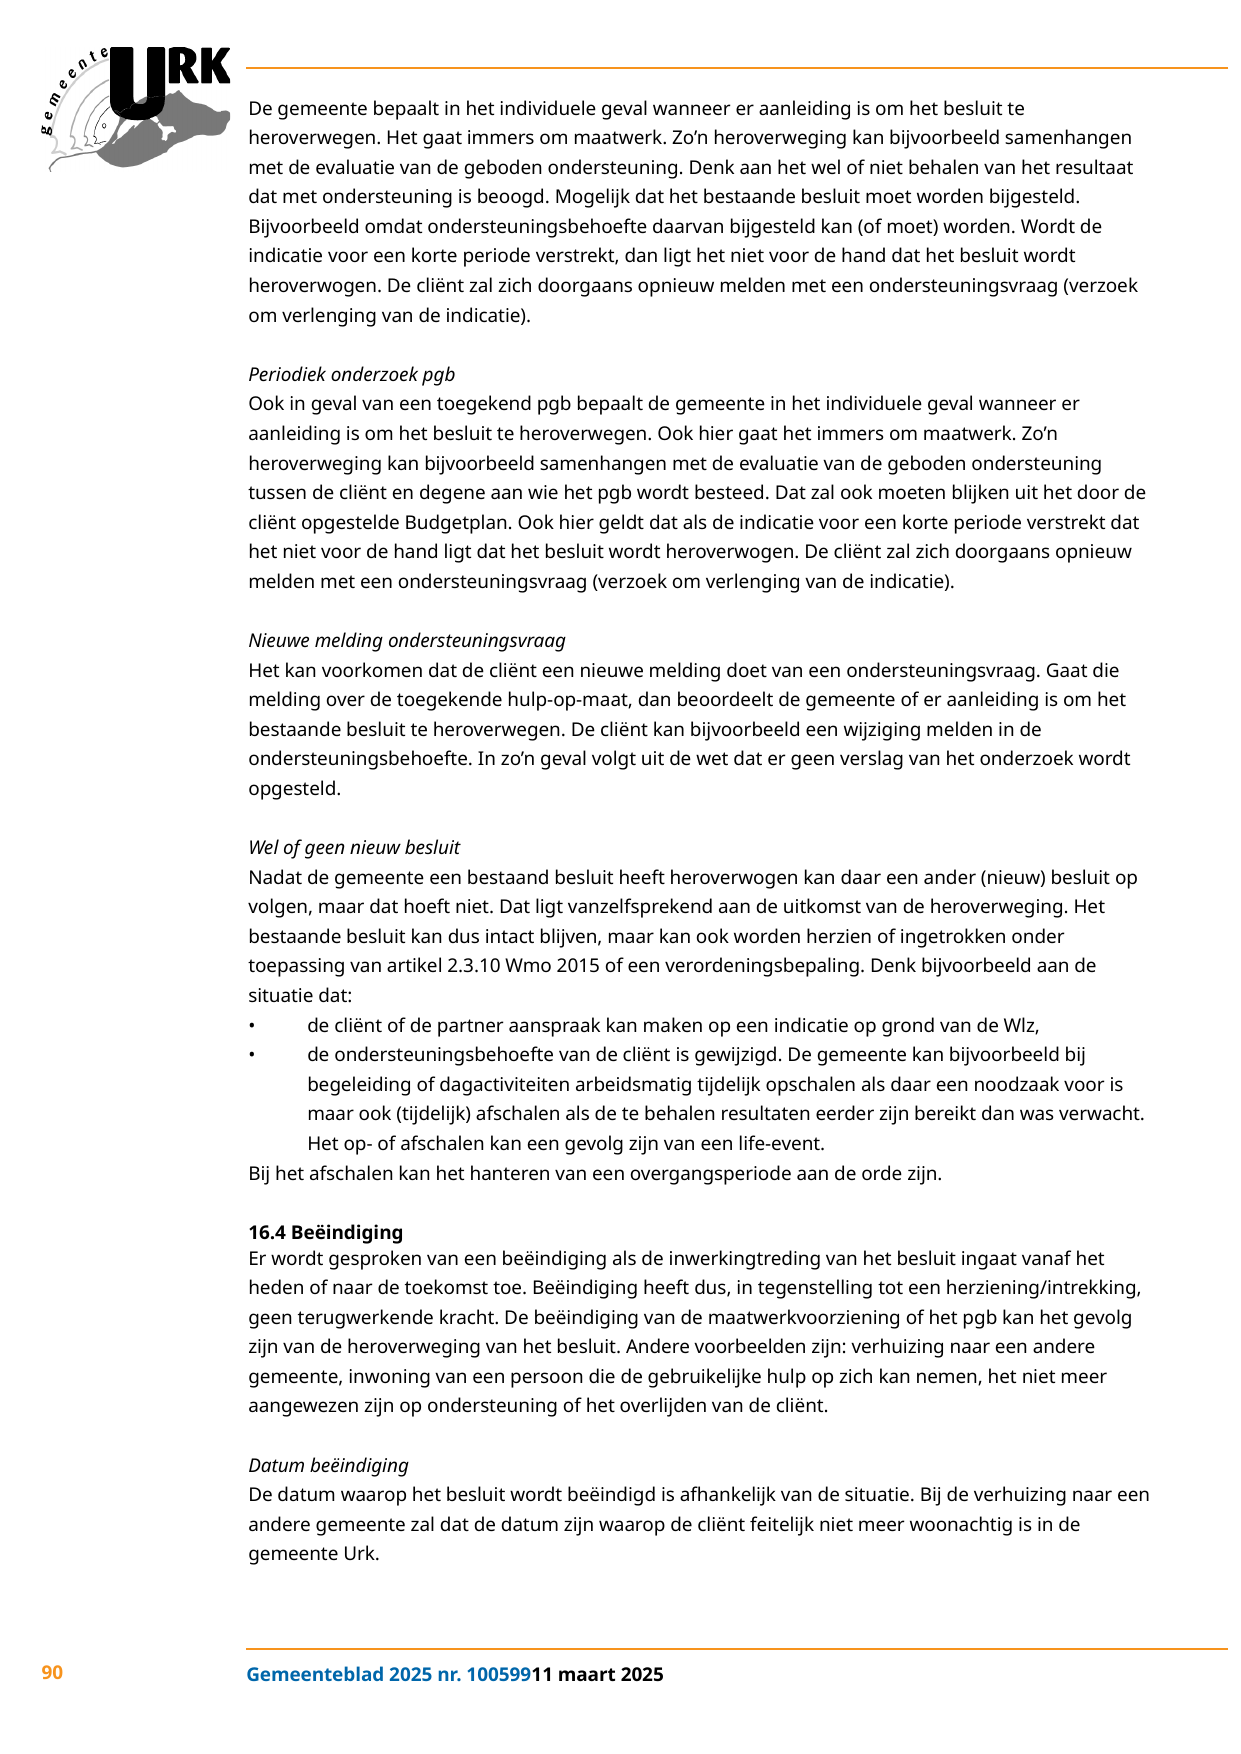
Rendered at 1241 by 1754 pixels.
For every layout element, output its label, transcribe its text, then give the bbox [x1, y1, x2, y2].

text De datum waarop het besluit wordt beëindigd is afhankelijk van de situatie. Bij de verhuizing naar een andere gemeente zal dat de datum zijn waarop de cliënt feitelijk niet meer woonachtig is in de gemeente Urk. [248, 1481, 1152, 1566]
text 16.4 Beëindiging [248, 1219, 1152, 1245]
text Datum beëindiging [248, 1452, 1152, 1477]
list de ondersteuningsbehoefte van de cliënt is gewijzigd. De gemeente kan bijvoorbeeld bij begeleiding of dagactiviteiten arbeidsmatig tijdelijk opschalen als daar een noodzaak voor is maar ook (tijdelijk) afschalen als de te behalen resultaten eerder zijn bereikt dan was verwacht. Het op- of afschalen kan een gevolg zijn van een life-event. [248, 1041, 1152, 1156]
text Bij het afschalen kan het hanteren van een overgangsperiode aan de orde zijn. [248, 1160, 1152, 1186]
picture [41, 47, 231, 172]
text Er wordt gesproken van een beëindiging als de inwerkingtreding van het besluit ingaat vanaf het heden of naar de toekomst toe. Beëindiging heeft dus, in tegenstelling tot een herziening/intrekking, geen terugwerkende kracht. De beëindiging van de maatwerkvoorziening of het pgb kan het gevolg zijn van de heroverweging van het besluit. Andere voorbeelden zijn: verhuizing naar een andere gemeente, inwoning van een persoon die de gebruikelijke hulp op zich kan nemen, het niet meer aangewezen zijn op ondersteuning of het overlijden van de cliënt. [248, 1245, 1152, 1418]
text Periodiek onderzoek pgb [248, 361, 1152, 387]
list de cliënt of de partner aanspraak kan maken op een indicatie op grond van de Wlz, [248, 1012, 1152, 1038]
text Nadat de gemeente een bestaand besluit heeft heroverwogen kan daar een ander (nieuw) besluit op volgen, maar dat hoeft niet. Dat ligt vanzelfsprekend aan de uitkomst van de heroverweging. Het bestaande besluit kan dus intact blijven, maar kan ook worden herzien of ingetrokken onder toepassing van artikel 2.3.10 Wmo 2015 of een verordeningsbepaling. Denk bijvoorbeeld aan de situatie dat: [248, 864, 1152, 1008]
text De gemeente bepaalt in het individuele geval wanneer er aanleiding is om het besluit te heroverwegen. Het gaat immers om maatwerk. Zo’n heroverweging kan bijvoorbeeld samenhangen met de evaluatie van de geboden ondersteuning. Denk aan het wel of niet behalen van het resultaat dat met ondersteuning is beoogd. Mogelijk dat het bestaande besluit moet worden bijgesteld. Bijvoorbeeld omdat ondersteuningsbehoefte daarvan bijgesteld kan (of moet) worden. Wordt de indicatie voor een korte periode verstrekt, dan ligt het niet voor de hand dat het besluit wordt heroverwogen. De cliënt zal zich doorgaans opnieuw melden met een ondersteuningsvraag (verzoek om verlenging van de indicatie). [248, 95, 1152, 328]
text Het kan voorkomen dat de cliënt een nieuwe melding doet van een ondersteuningsvraag. Gaat die melding over de toegekende hulp-op-maat, dan beoordeelt de gemeente of er aanleiding is om het bestaande besluit te heroverwegen. De cliënt kan bijvoorbeeld een wijziging melden in de ondersteuningsbehoefte. In zo’n geval volgt uit de wet dat er geen verslag van het onderzoek wordt opgesteld. [248, 657, 1152, 801]
text Wel of geen nieuw besluit [248, 834, 1152, 860]
text Nieuwe melding ondersteuningsvraag [248, 627, 1152, 653]
text Ook in geval van een toegekend pgb bepaalt de gemeente in het individuele geval wanneer er aanleiding is om het besluit te heroverwegen. Ook hier gaat het immers om maatwerk. Zo’n heroverweging kan bijvoorbeeld samenhangen met de evaluatie van de geboden ondersteuning tussen de cliënt en degene aan wie het pgb wordt besteed. Dat zal ook moeten blijken uit het door de cliënt opgestelde Budgetplan. Ook hier geldt dat als de indicatie voor een korte periode verstrekt dat het niet voor de hand ligt dat het besluit wordt heroverwogen. De cliënt zal zich doorgaans opnieuw melden met een ondersteuningsvraag (verzoek om verlenging van de indicatie). [248, 391, 1152, 594]
